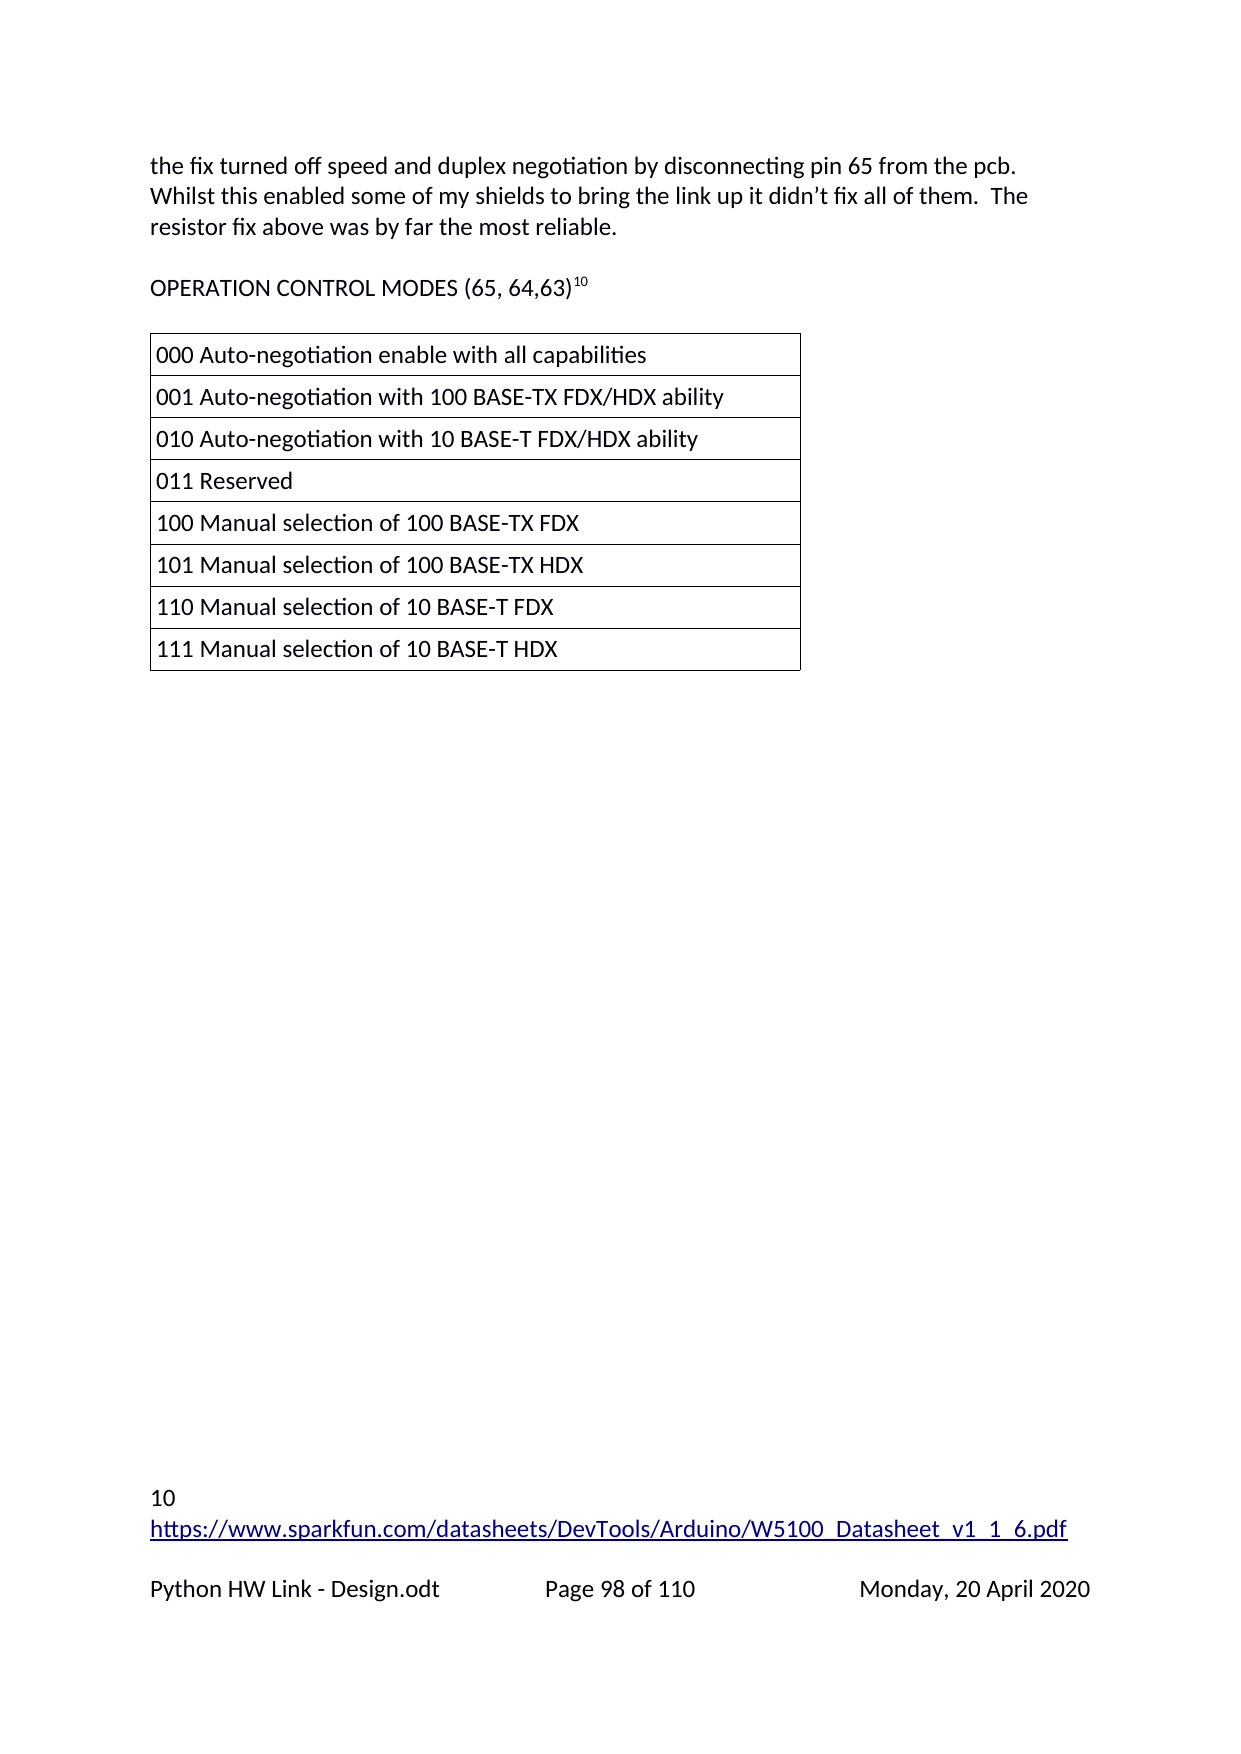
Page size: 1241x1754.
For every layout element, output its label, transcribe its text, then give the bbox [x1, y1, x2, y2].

text the fix turned off speed and duplex negotiation by disconnecting pin 65 from the pcb. Whilst this enabled some of my shields to bring the link up it didn’t fix all of them. The resistor fix above was by far the most reliable. [150, 150, 1090, 242]
table_cell 110 Manual selection of 10 BASE-T FDX [151, 587, 800, 628]
table_cell 011 Reserved [151, 460, 800, 501]
table_cell 100 Manual selection of 100 BASE-TX FDX [151, 502, 800, 543]
table_cell 111 Manual selection of 10 BASE-T HDX [151, 629, 800, 670]
table_header 000 Auto-negotiation enable with all capabilities [151, 334, 800, 375]
table_cell 101 Manual selection of 100 BASE-TX HDX [151, 545, 800, 586]
text OPERATION CONTROL MODES (65, 64,63) [150, 272, 1090, 303]
table_cell 001 Auto-negotiation with 100 BASE-TX FDX/HDX ability [151, 376, 800, 417]
text https://www.sparkfun.com/datasheets/DevTools/Arduino/W5100_Datasheet_v1_1_6.pdf [150, 1482, 1090, 1543]
table_cell 010 Auto-negotiation with 10 BASE-T FDX/HDX ability [151, 418, 800, 459]
